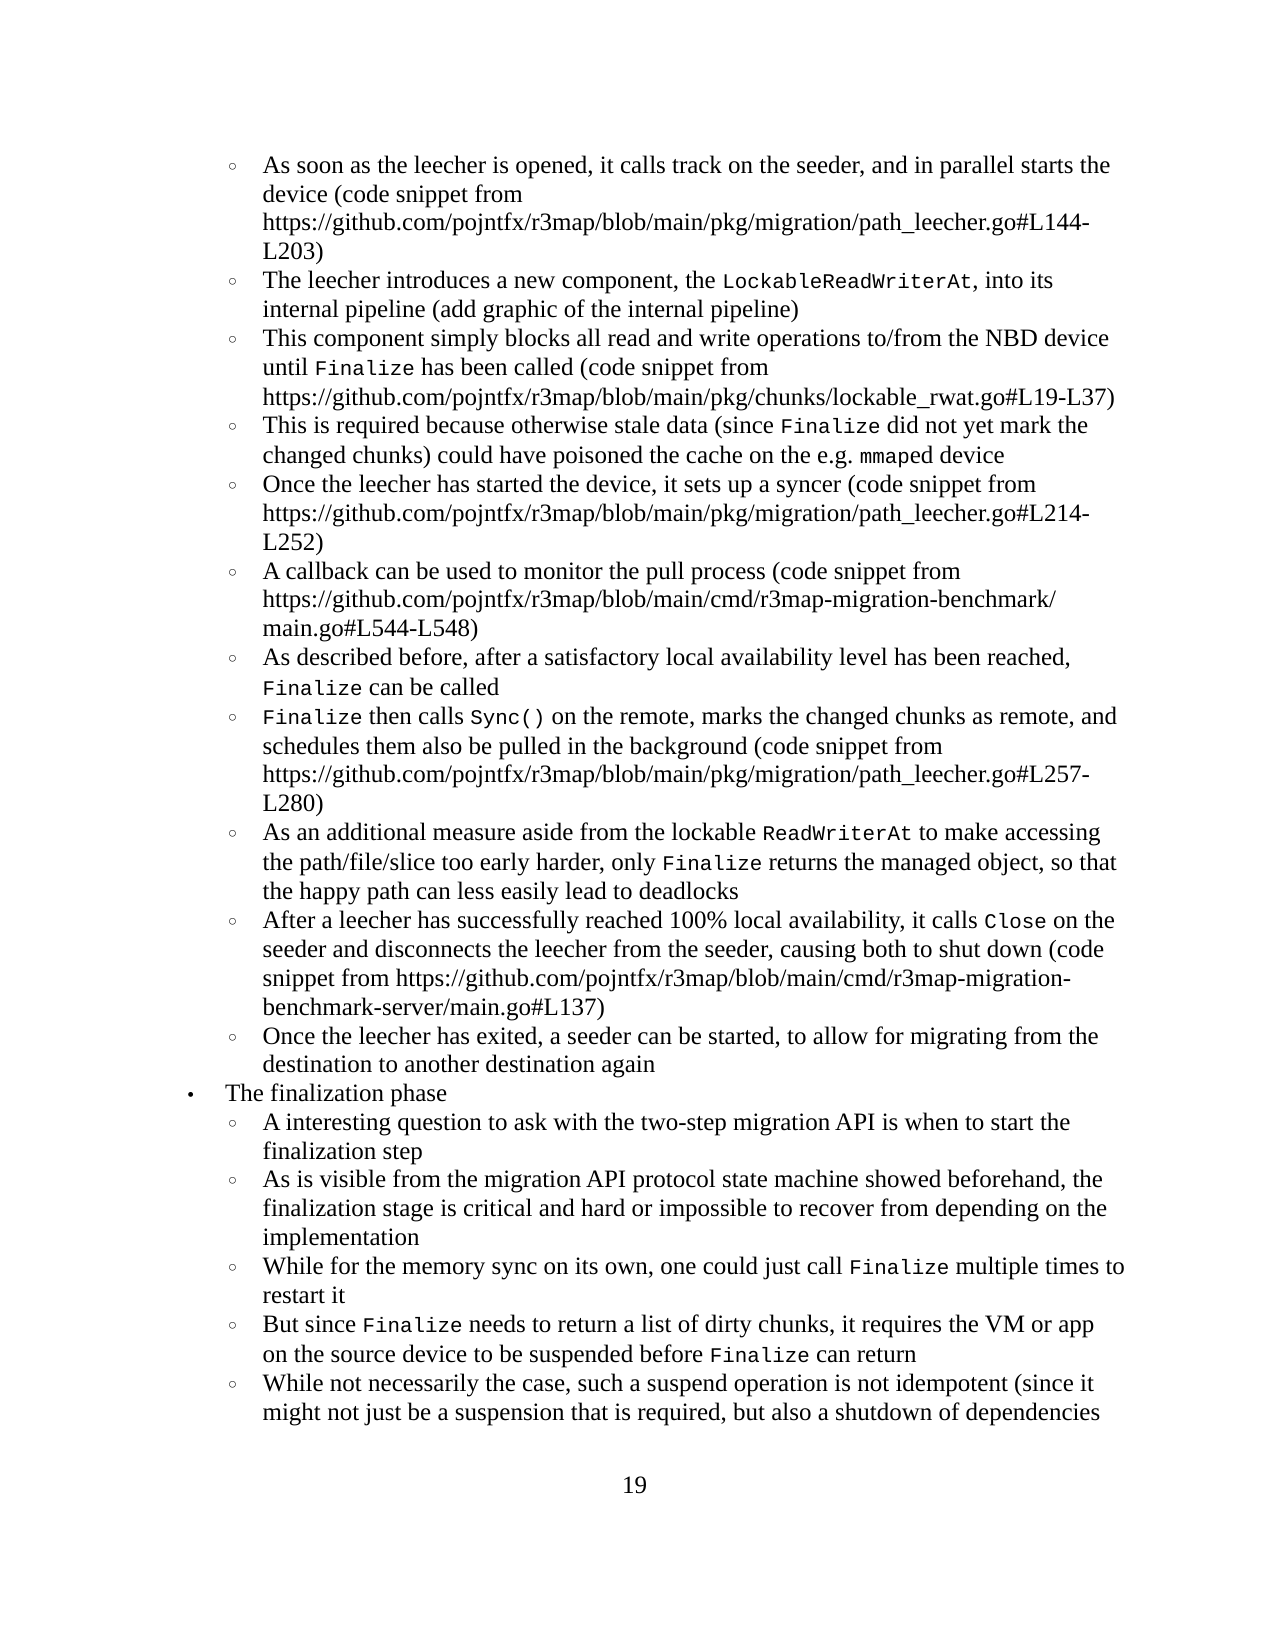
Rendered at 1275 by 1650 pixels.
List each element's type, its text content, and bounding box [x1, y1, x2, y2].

list Finalize then calls Sync() on the remote, marks the changed chunks as remote, and schedules them also be pulled in the background (code snippet from https://github.com/pojntfx/r3map/blob/main/pkg/migration/path_leecher.go#L257-L280) [225, 701, 1125, 817]
list After a leecher has successfully reached 100% local availability, it calls Close on the seeder and disconnects the leecher from the seeder, causing both to shut down (code snippet from https://github.com/pojntfx/r3map/blob/main/cmd/r3map-migration-benchmark-server/main.go#L137) [225, 905, 1125, 1021]
list Once the leecher has started the device, it sets up a syncer (code snippet from https://github.com/pojntfx/r3map/blob/main/pkg/migration/path_leecher.go#L214-L252) [225, 469, 1125, 556]
list This is required because otherwise stale data (since Finalize did not yet mark the changed chunks) could have poisoned the cache on the e.g. mmaped device [225, 410, 1125, 469]
list Once the leecher has exited, a seeder can be started, to allow for migrating from the destination to another destination again [225, 1021, 1125, 1078]
list As is visible from the migration API protocol state machine showed beforehand, the finalization stage is critical and hard or impossible to recover from depending on the implementation [225, 1164, 1125, 1251]
list While for the memory sync on its own, one could just call Finalize multiple times to restart it [225, 1251, 1125, 1309]
list A interesting question to ask with the two-step migration API is when to start the finalization step [225, 1107, 1125, 1164]
list This component simply blocks all read and write operations to/from the NBD device until Finalize has been called (code snippet from https://github.com/pojntfx/r3map/blob/main/pkg/chunks/lockable_rwat.go#L19-L37) [225, 323, 1125, 410]
list A callback can be used to monitor the pull process (code snippet from https://github.com/pojntfx/r3map/blob/main/cmd/r3map-migration-benchmark/main.go#L544-L548) [225, 556, 1125, 642]
list While not necessarily the case, such a suspend operation is not idempotent (since it might not just be a suspension that is required, but also a shutdown of dependencies [225, 1368, 1125, 1426]
list The finalization phase [187, 1078, 1125, 1107]
list As an additional measure aside from the lockable ReadWriterAt to make accessing the path/file/slice too early harder, only Finalize returns the managed object, so that the happy path can less easily lead to deadlocks [225, 817, 1125, 905]
list As soon as the leecher is opened, it calls track on the seeder, and in parallel starts the device (code snippet from https://github.com/pojntfx/r3map/blob/main/pkg/migration/path_leecher.go#L144-L203) [225, 150, 1125, 265]
list The leecher introduces a new component, the LockableReadWriterAt, into its internal pipeline (add graphic of the internal pipeline) [225, 265, 1125, 323]
list As described before, after a satisfactory local availability level has been reached, Finalize can be called [225, 642, 1125, 701]
list But since Finalize needs to return a list of dirty chunks, it requires the VM or app on the source device to be suspended before Finalize can return [225, 1309, 1125, 1368]
